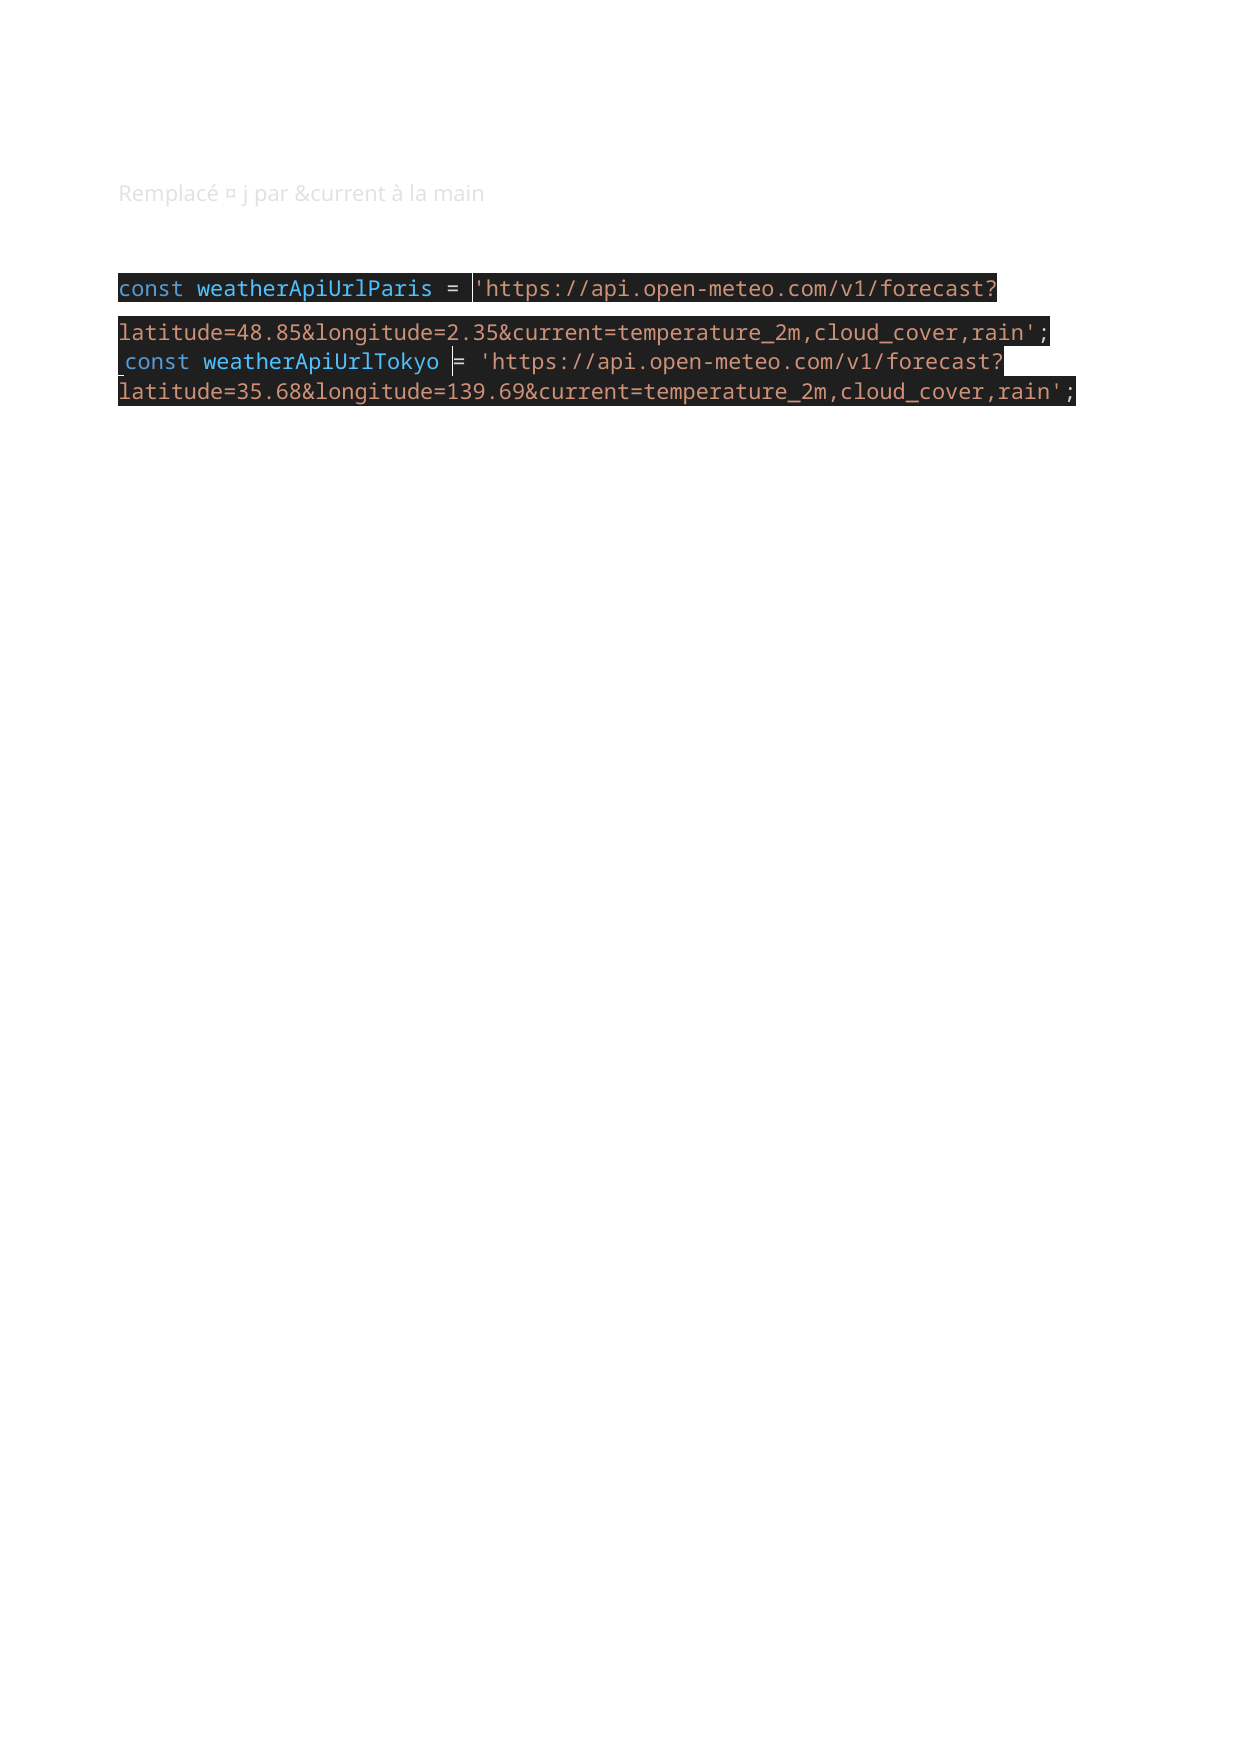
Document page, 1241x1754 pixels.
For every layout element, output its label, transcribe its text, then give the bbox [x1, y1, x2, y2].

text Remplacé ¤ j par &current à la main [118, 165, 1122, 212]
text const weatherApiUrlParis = 'https://api.open-meteo.com/v1/forecast?latitude=48.85&longitude=2.35&current=temperature_2m,cloud_cover,rain'; [118, 259, 1122, 346]
text const weatherApiUrlTokyo = 'https://api.open-meteo.com/v1/forecast?latitude=35.68&longitude=139.69&current=temperature_2m,cloud_cover,rain'; [118, 346, 1122, 406]
